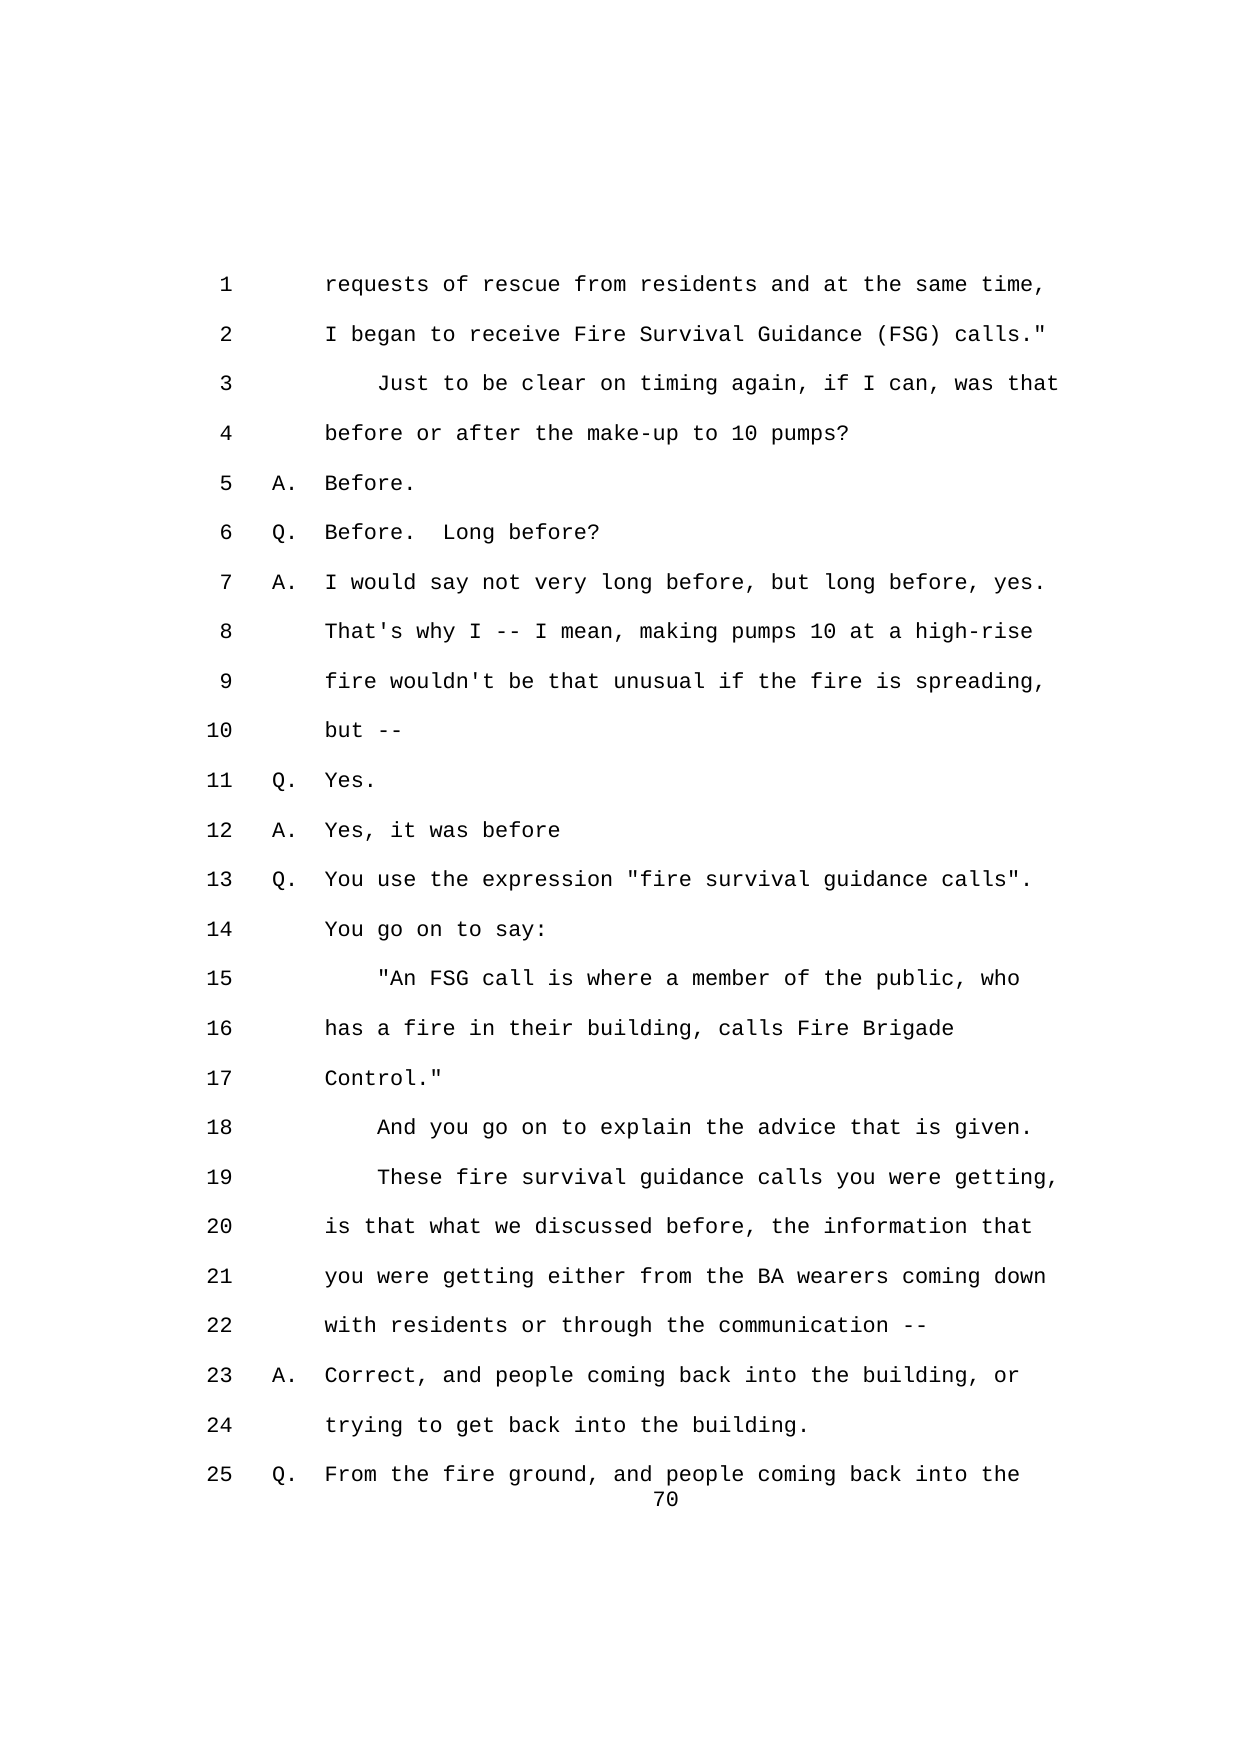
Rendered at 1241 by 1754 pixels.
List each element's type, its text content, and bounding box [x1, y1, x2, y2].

text 5 A. Before. [75, 472, 1165, 496]
text 16 has a fire in their building, calls Fire Brigade [75, 1017, 1165, 1042]
text 13 Q. You use the expression "fire survival guidance calls". [75, 868, 1165, 893]
text 9 fire wouldn't be that unusual if the fire is spreading, [75, 670, 1165, 695]
text 12 A. Yes, it was before [75, 819, 1165, 843]
text 23 A. Correct, and people coming back into the building, or [75, 1364, 1165, 1389]
text 8 That's why I -- I mean, making pumps 10 at a high-rise [75, 620, 1165, 645]
text 4 before or after the make-up to 10 pumps? [75, 422, 1165, 447]
text 14 You go on to say: [75, 918, 1165, 943]
text 1 requests of rescue from residents and at the same time, [75, 273, 1165, 298]
text 11 Q. Yes. [75, 769, 1165, 794]
text 20 is that what we discussed before, the information that [75, 1215, 1165, 1240]
text 18 And you go on to explain the advice that is given. [75, 1116, 1165, 1141]
text 17 Control." [75, 1067, 1165, 1091]
text 19 These fire survival guidance calls you were getting, [75, 1166, 1165, 1191]
text 10 but -- [75, 719, 1165, 744]
text 21 you were getting either from the BA wearers coming down [75, 1265, 1165, 1290]
text 2 I began to receive Fire Survival Guidance (FSG) calls." [75, 323, 1165, 348]
text 24 trying to get back into the building. [75, 1414, 1165, 1438]
text 22 with residents or through the communication -- [75, 1314, 1165, 1339]
text 70 [75, 1488, 1165, 1513]
text 15 "An FSG call is where a member of the public, who [75, 967, 1165, 992]
text 7 A. I would say not very long before, but long before, yes. [75, 571, 1165, 596]
text 25 Q. From the fire ground, and people coming back into the [75, 1463, 1165, 1488]
text 6 Q. Before. Long before? [75, 521, 1165, 546]
text 3 Just to be clear on timing again, if I can, was that [75, 372, 1165, 397]
